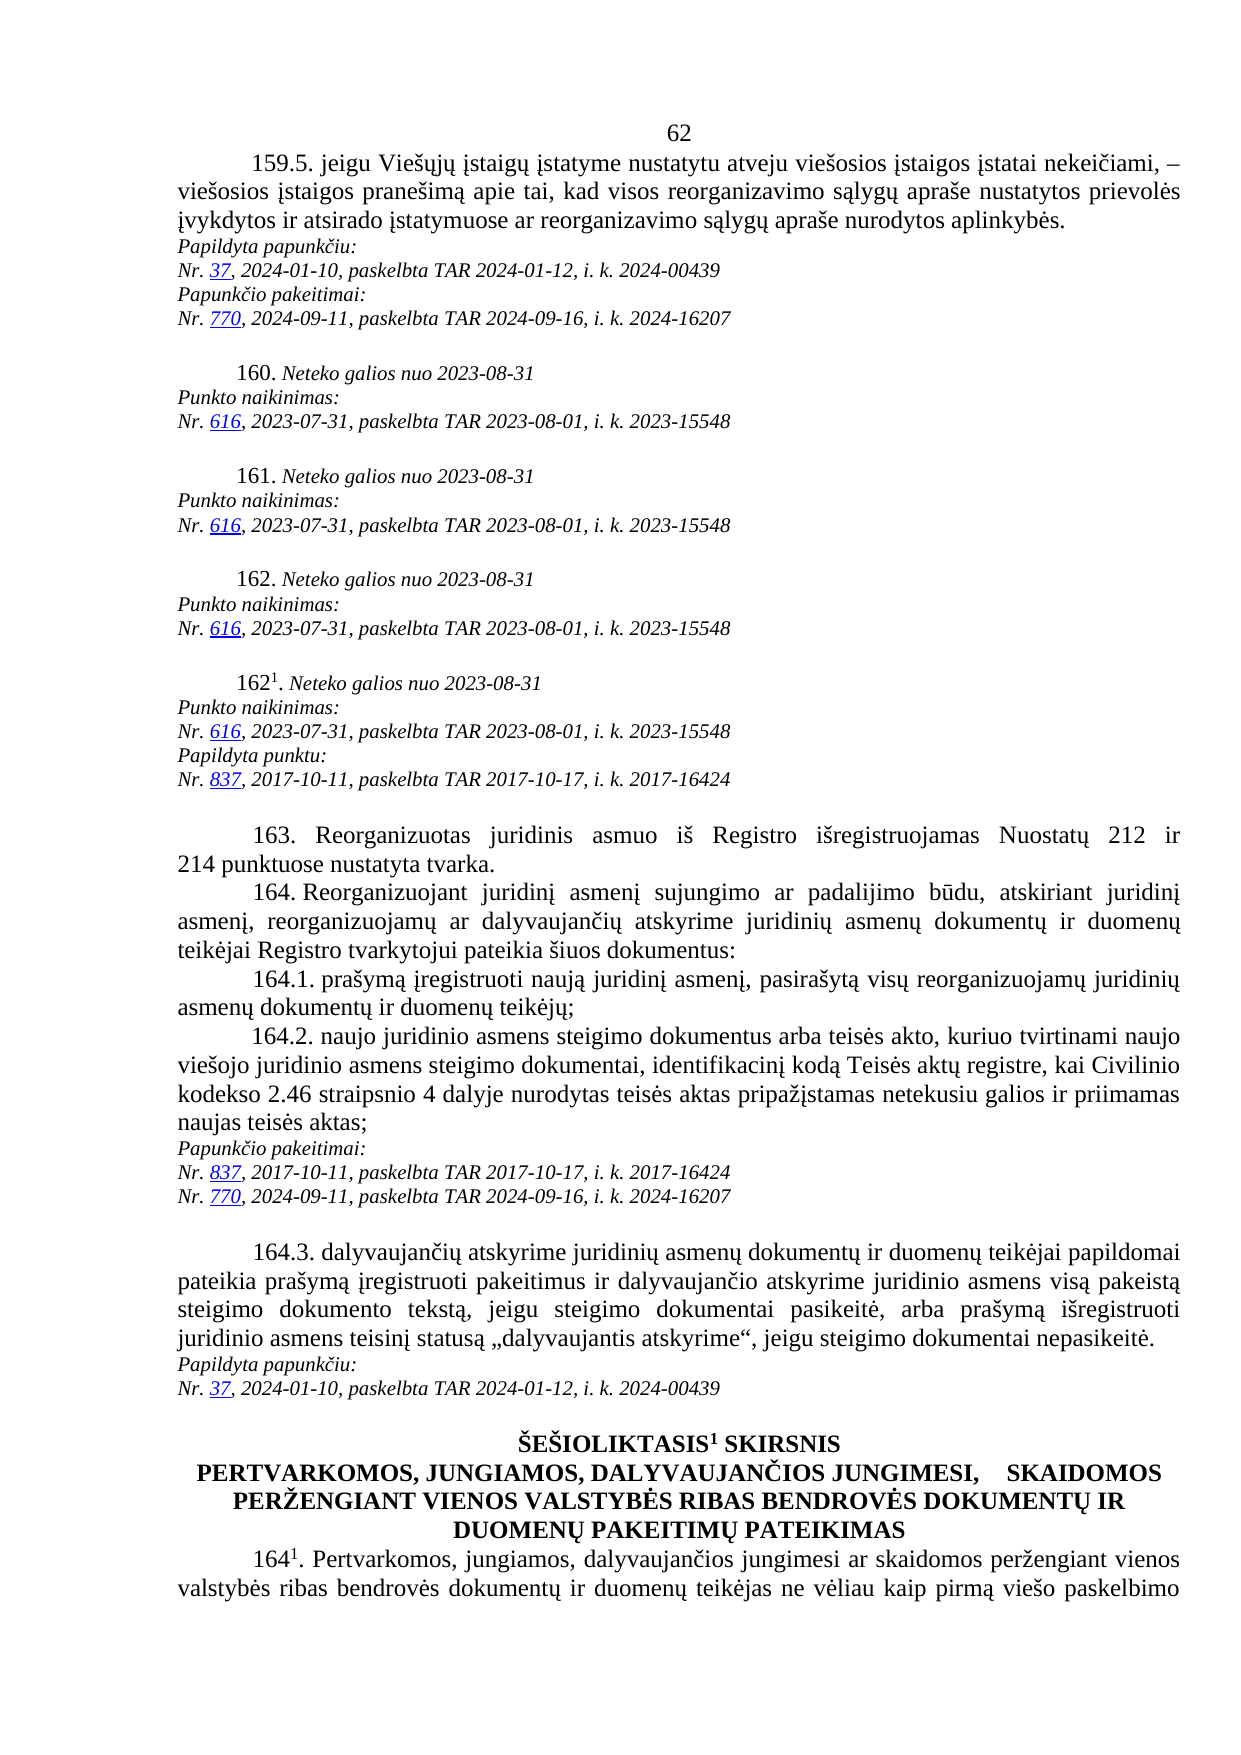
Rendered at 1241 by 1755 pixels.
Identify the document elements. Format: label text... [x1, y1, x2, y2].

text Punkto naikinimas: [177, 488, 1181, 512]
text Punkto naikinimas: [177, 592, 1181, 616]
text Nr. 37, 2024-01-10, paskelbta TAR 2024-01-12, i. k. 2024-00439 [177, 258, 1181, 282]
text Papunkčio pakeitimai: [177, 282, 1181, 306]
text Papunkčio pakeitimai: [177, 1136, 1181, 1160]
text 164.2. naujo juridinio asmens steigimo dokumentus arba teisės akto, kuriuo tvirtinami naujo viešojo juridinio asmens steigimo dokumentai, identifikacinį kodą Teisės aktų registre, kai Civilinio kodekso 2.46 straipsnio 4 dalyje nurodytas teisės aktas pripažįstamas netekusiu galios ir priimamas naujas teisės aktas; [177, 1021, 1181, 1136]
text ŠEŠIOLIKTASIS1 SKIRSNIS [177, 1429, 1181, 1458]
text 161. Neteko galios nuo 2023-08-31 [177, 462, 1181, 488]
text Nr. 770, 2024-09-11, paskelbta TAR 2024-09-16, i. k. 2024-16207 [177, 1184, 1181, 1208]
text 1621. Neteko galios nuo 2023-08-31 [177, 668, 1181, 695]
text Nr. 37, 2024-01-10, paskelbta TAR 2024-01-12, i. k. 2024-00439 [177, 1376, 1181, 1400]
text PERTVARKOMOS, JUNGIAMOS, DALYVAUJANČIOS JUNGIMESI, SKAIDOMOS PERŽENGIANT VIENOS VALSTYBĖS RIBAS BENDROVĖS DOKUMENTŲ IR DUOMENŲ PAKEITIMŲ PATEIKIMAS [177, 1458, 1181, 1544]
text Nr. 616, 2023-07-31, paskelbta TAR 2023-08-01, i. k. 2023-15548 [177, 512, 1181, 537]
text Nr. 616, 2023-07-31, paskelbta TAR 2023-08-01, i. k. 2023-15548 [177, 719, 1181, 743]
text 160. Neteko galios nuo 2023-08-31 [177, 359, 1181, 385]
text 1641. Pertvarkomos, jungiamos, dalyvaujančios jungimesi ar skaidomos peržengiant vienos valstybės ribas bendrovės dokumentų ir duomenų teikėjas ne vėliau kaip pirmą viešo paskelbimo [177, 1544, 1181, 1601]
text Papildyta papunkčiu: [177, 234, 1181, 258]
text Punkto naikinimas: [177, 695, 1181, 719]
text Nr. 616, 2023-07-31, paskelbta TAR 2023-08-01, i. k. 2023-15548 [177, 616, 1181, 640]
text 159.5. jeigu Viešųjų įstaigų įstatyme nustatytu atveju viešosios įstaigos įstatai nekeičiami, – viešosios įstaigos pranešimą apie tai, kad visos reorganizavimo sąlygų apraše nustatytos prievolės įvykdytos ir atsirado įstatymuose ar reorganizavimo sąlygų apraše nurodytos aplinkybės. [177, 148, 1181, 234]
text Papildyta papunkčiu: [177, 1352, 1181, 1376]
text Nr. 770, 2024-09-11, paskelbta TAR 2024-09-16, i. k. 2024-16207 [177, 306, 1181, 330]
text 164. Reorganizuojant juridinį asmenį sujungimo ar padalijimo būdu, atskiriant juridinį asmenį, reorganizuojamų ar dalyvaujančių atskyrime juridinių asmenų dokumentų ir duomenų teikėjai Registro tvarkytojui pateikia šiuos dokumentus: [177, 877, 1181, 964]
text 163. Reorganizuotas juridinis asmuo iš Registro išregistruojamas Nuostatų 212 ir 214 punktuose nustatyta tvarka. [177, 820, 1181, 877]
text 164.1. prašymą įregistruoti naują juridinį asmenį, pasirašytą visų reorganizuojamų juridinių asmenų dokumentų ir duomenų teikėjų; [177, 964, 1181, 1021]
text Nr. 837, 2017-10-11, paskelbta TAR 2017-10-17, i. k. 2017-16424 [177, 1160, 1181, 1184]
text Nr. 616, 2023-07-31, paskelbta TAR 2023-08-01, i. k. 2023-15548 [177, 409, 1181, 433]
text Papildyta punktu: [177, 743, 1181, 767]
text 164.3. dalyvaujančių atskyrime juridinių asmenų dokumentų ir duomenų teikėjai papildomai pateikia prašymą įregistruoti pakeitimus ir dalyvaujančio atskyrime juridinio asmens visą pakeistą steigimo dokumento tekstą, jeigu steigimo dokumentai pasikeitė, arba prašymą išregistruoti juridinio asmens teisinį statusą „dalyvaujantis atskyrime“, jeigu steigimo dokumentai nepasikeitė. [177, 1237, 1181, 1352]
text Nr. 837, 2017-10-11, paskelbta TAR 2017-10-17, i. k. 2017-16424 [177, 767, 1181, 791]
text Punkto naikinimas: [177, 385, 1181, 409]
text 162. Neteko galios nuo 2023-08-31 [177, 565, 1181, 592]
